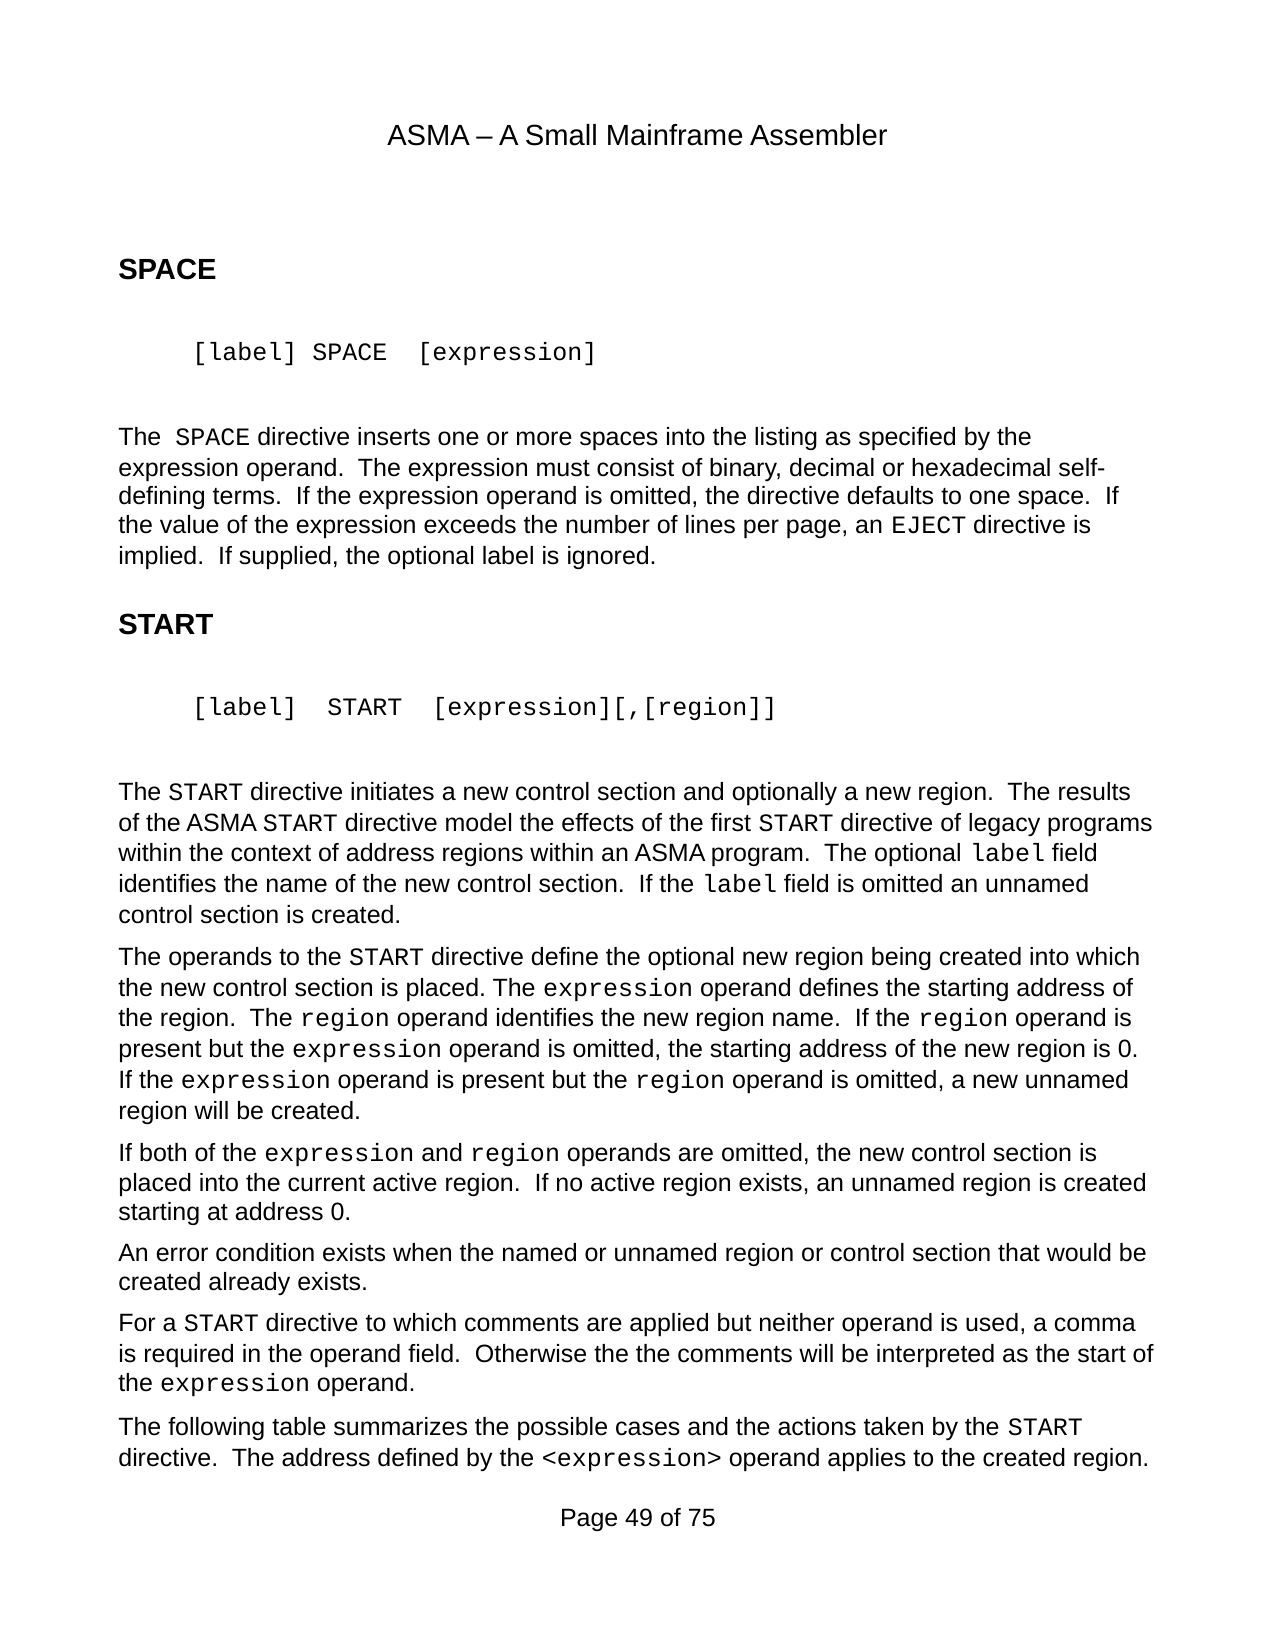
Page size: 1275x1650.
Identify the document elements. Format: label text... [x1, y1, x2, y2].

text [label] START [expression][,[region]] [192, 694, 1157, 723]
text The SPACE directive inserts one or more spaces into the listing as specified by the expression operand. The expression must consist of binary, decimal or hexadecimal self-defining terms. If the expression operand is omitted, the directive defaults to one space. If the value of the expression exceeds the number of lines per page, an EJECT directive is implied. If supplied, the optional label is ignored. [118, 422, 1157, 570]
text The operands to the START directive define the optional new region being created into which the new control section is placed. The expression operand defines the starting address of the region. The region operand identifies the new region name. If the region operand is present but the expression operand is omitted, the starting address of the new region is 0. If the expression operand is present but the region operand is omitted, a new unnamed region will be created. [118, 942, 1157, 1125]
text If both of the expression and region operands are omitted, the new control section is placed into the current active region. If no active region exists, an unnamed region is created starting at address 0. [118, 1137, 1157, 1226]
subtitle SPACE [118, 252, 1157, 286]
text An error condition exists when the named or unnamed region or control section that would be created already exists. [118, 1238, 1157, 1296]
text The START directive initiates a new control section and optionally a new region. The results of the ASMA START directive model the effects of the first START directive of legacy programs within the context of address regions within an ASMA program. The optional label field identifies the name of the new control section. If the label field is omitted an unnamed control section is created. [118, 777, 1157, 929]
text For a START directive to which comments are applied but neither operand is used, a comma is required in the operand field. Otherwise the the comments will be interpreted as the start of the expression operand. [118, 1308, 1157, 1399]
text The following table summarizes the possible cases and the actions taken by the START directive. The address defined by the <expression> operand applies to the created region. [118, 1412, 1157, 1473]
text [label] SPACE [expression] [192, 339, 1157, 368]
subtitle START [118, 607, 1157, 641]
